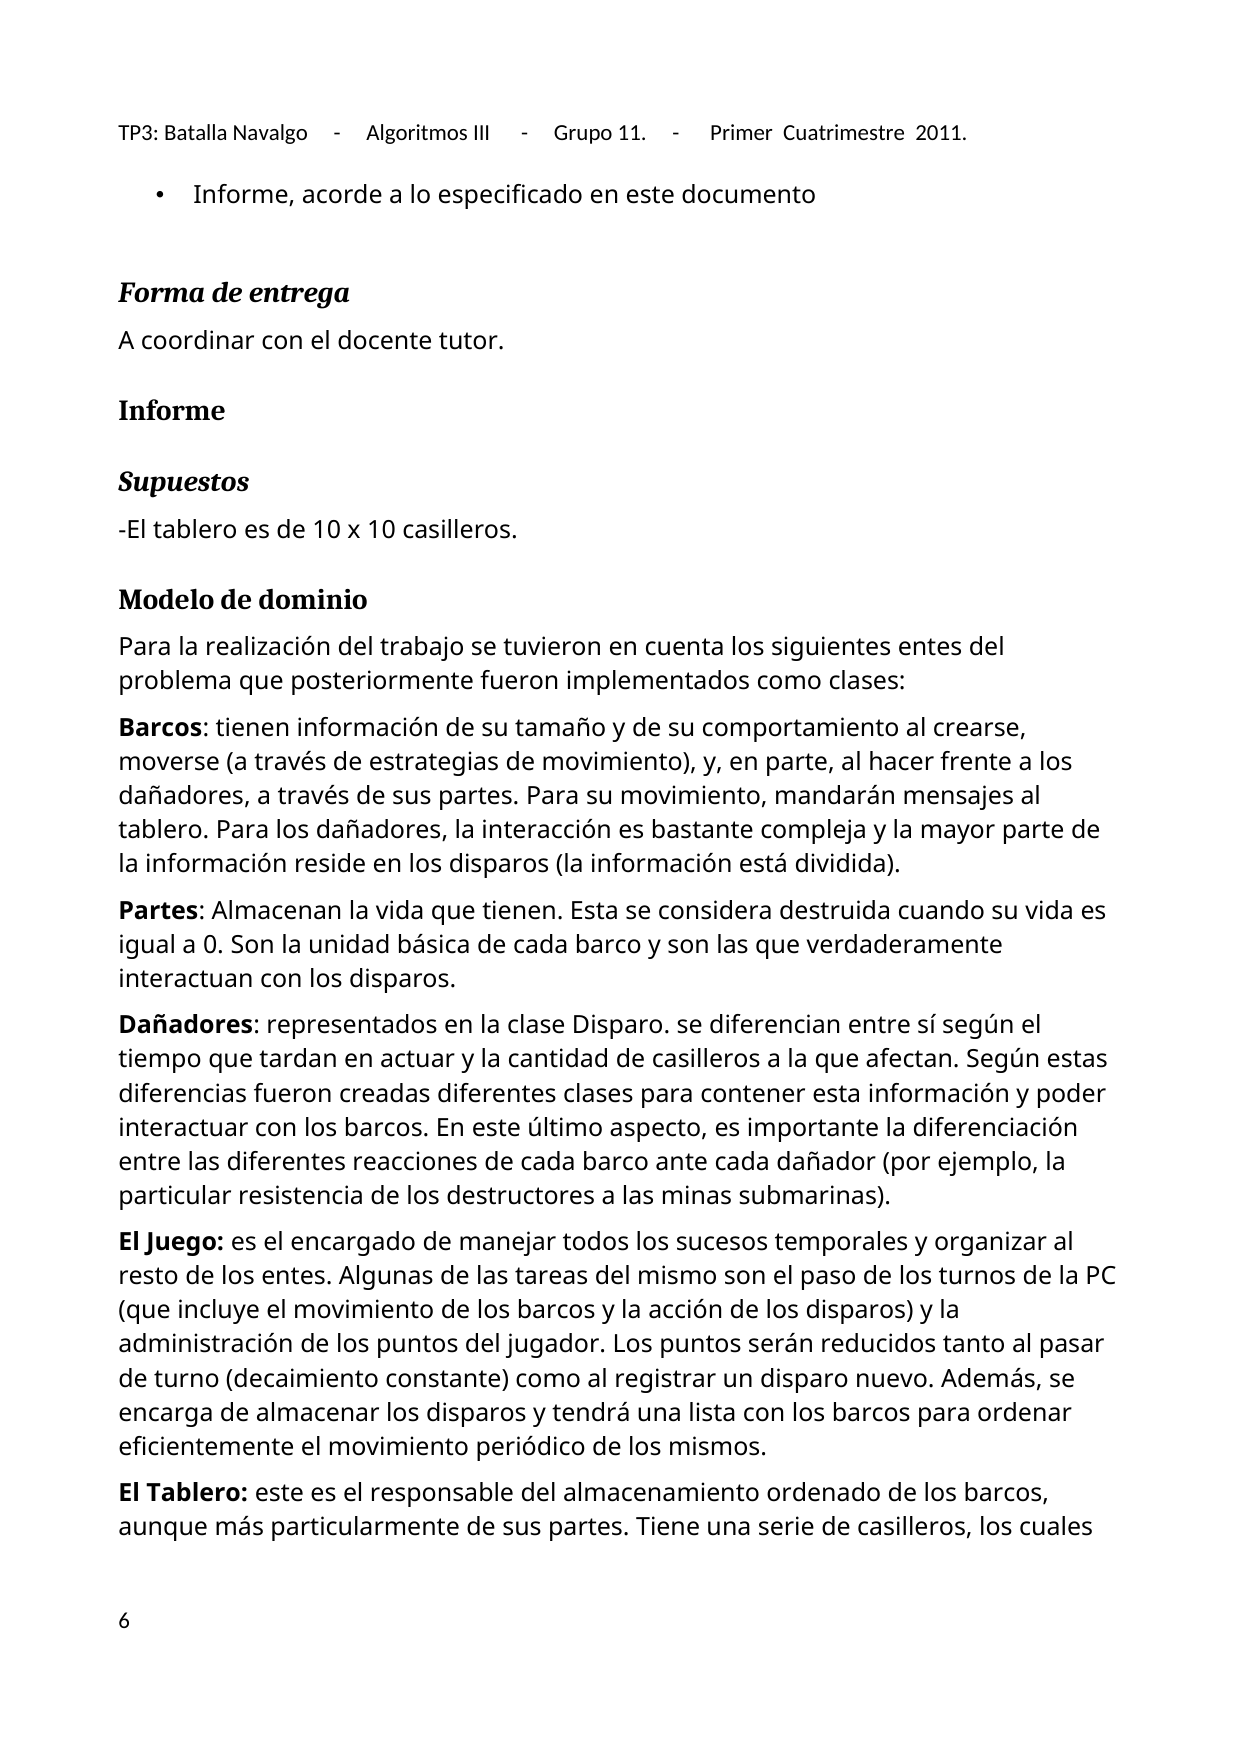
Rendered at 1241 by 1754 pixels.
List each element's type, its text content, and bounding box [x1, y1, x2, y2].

text Para la realización del trabajo se tuvieron en cuenta los siguientes entes del problema que posteriormente fueron implementados como clases: [118, 629, 1122, 697]
text Dañadores: representados en la clase Disparo. se diferencian entre sí según el tiempo que tardan en actuar y la cantidad de casilleros a la que afectan. Según estas diferencias fueron creadas diferentes clases para contener esta información y poder interactuar con los barcos. En este último aspecto, es importante la diferenciación entre las diferentes reacciones de cada barco ante cada dañador (por ejemplo, la particular resistencia de los destructores a las minas submarinas). [118, 1007, 1122, 1211]
text Partes: Almacenan la vida que tienen. Esta se considera destruida cuando su vida es igual a 0. Son la unidad básica de cada barco y son las que verdaderamente interactuan con los disparos. [118, 892, 1122, 994]
text El Tablero: este es el responsable del almacenamiento ordenado de los barcos, aunque más particularmente de sus partes. Tiene una serie de casilleros, los cuales [118, 1475, 1122, 1543]
list Informe, acorde a lo especificado en este documento [156, 177, 1122, 211]
text Supuestos [118, 465, 1122, 499]
text Informe [118, 394, 1122, 428]
text Forma de entrega [118, 277, 1122, 310]
text A coordinar con el docente tutor. [118, 323, 1122, 357]
text -El tablero es de 10 x 10 casilleros. [118, 511, 1122, 545]
text El Juego: es el encargado de manejar todos los sucesos temporales y organizar al resto de los entes. Algunas de las tareas del mismo son el paso de los turnos de la PC (que incluye el movimiento de los barcos y la acción de los disparos) y la administración de los puntos del jugador. Los puntos serán reducidos tanto al pasar de turno (decaimiento constante) como al registrar un disparo nuevo. Además, se encarga de almacenar los disparos y tendrá una lista con los barcos para ordenar eficientemente el movimiento periódico de los mismos. [118, 1224, 1122, 1462]
text Barcos: tienen información de su tamaño y de su comportamiento al crearse, moverse (a través de estrategias de movimiento), y, en parte, al hacer frente a los dañadores, a través de sus partes. Para su movimiento, mandarán mensajes al tablero. Para los dañadores, la interacción es bastante compleja y la mayor parte de la información reside en los disparos (la información está dividida). [118, 709, 1122, 880]
text Modelo de dominio [118, 583, 1122, 616]
